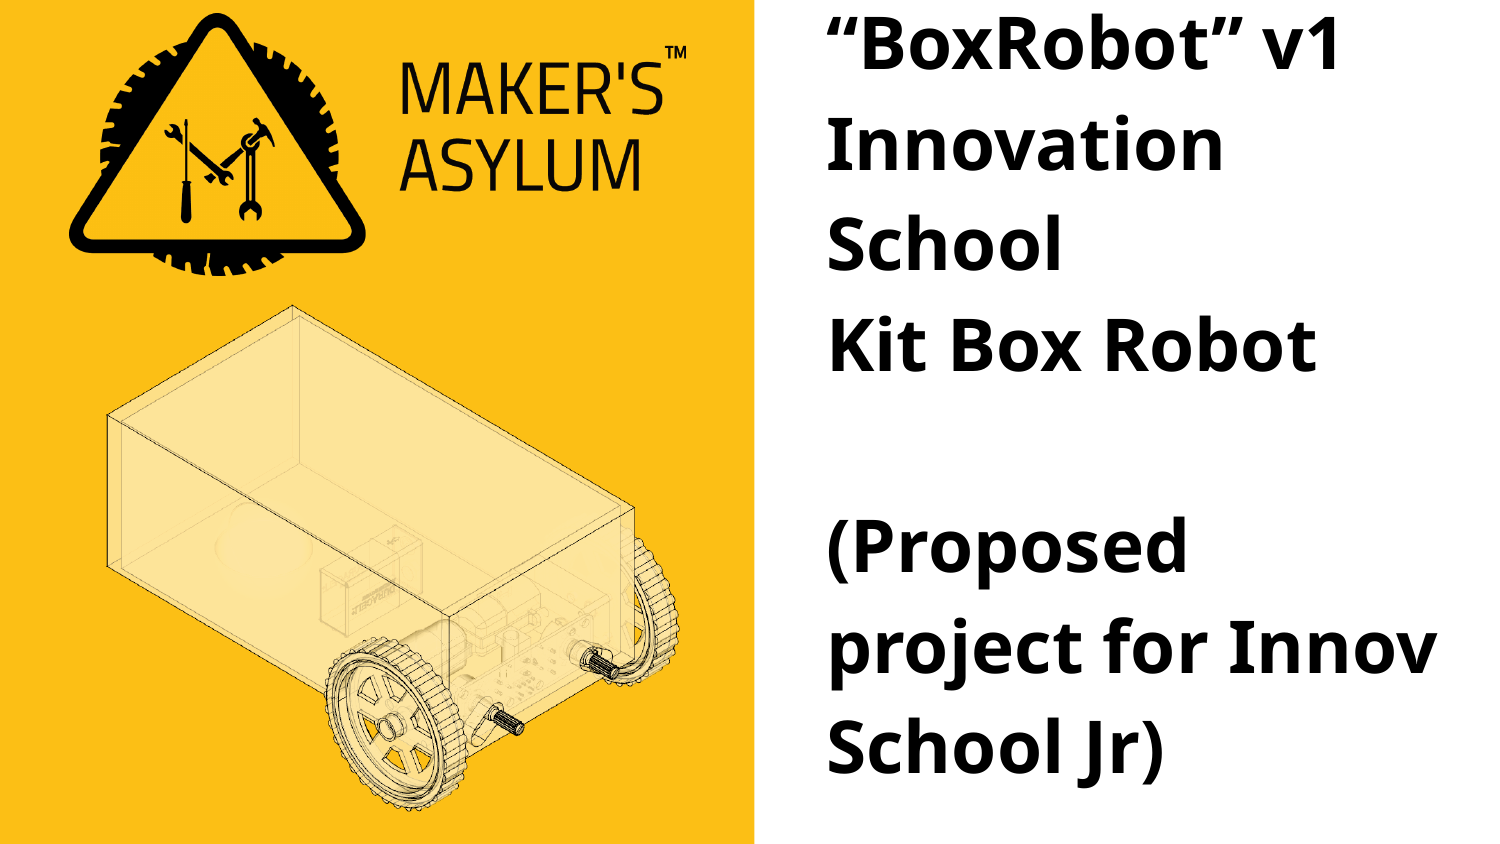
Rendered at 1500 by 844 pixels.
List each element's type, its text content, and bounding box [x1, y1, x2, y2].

text_box [0, 0, 755, 844]
text_box “BoxRobot” v1 Innovation School Kit Box Robot (Proposed project for Innov School Jr) [811, 254, 1475, 517]
picture [100, 289, 691, 815]
picture [69, 13, 686, 276]
